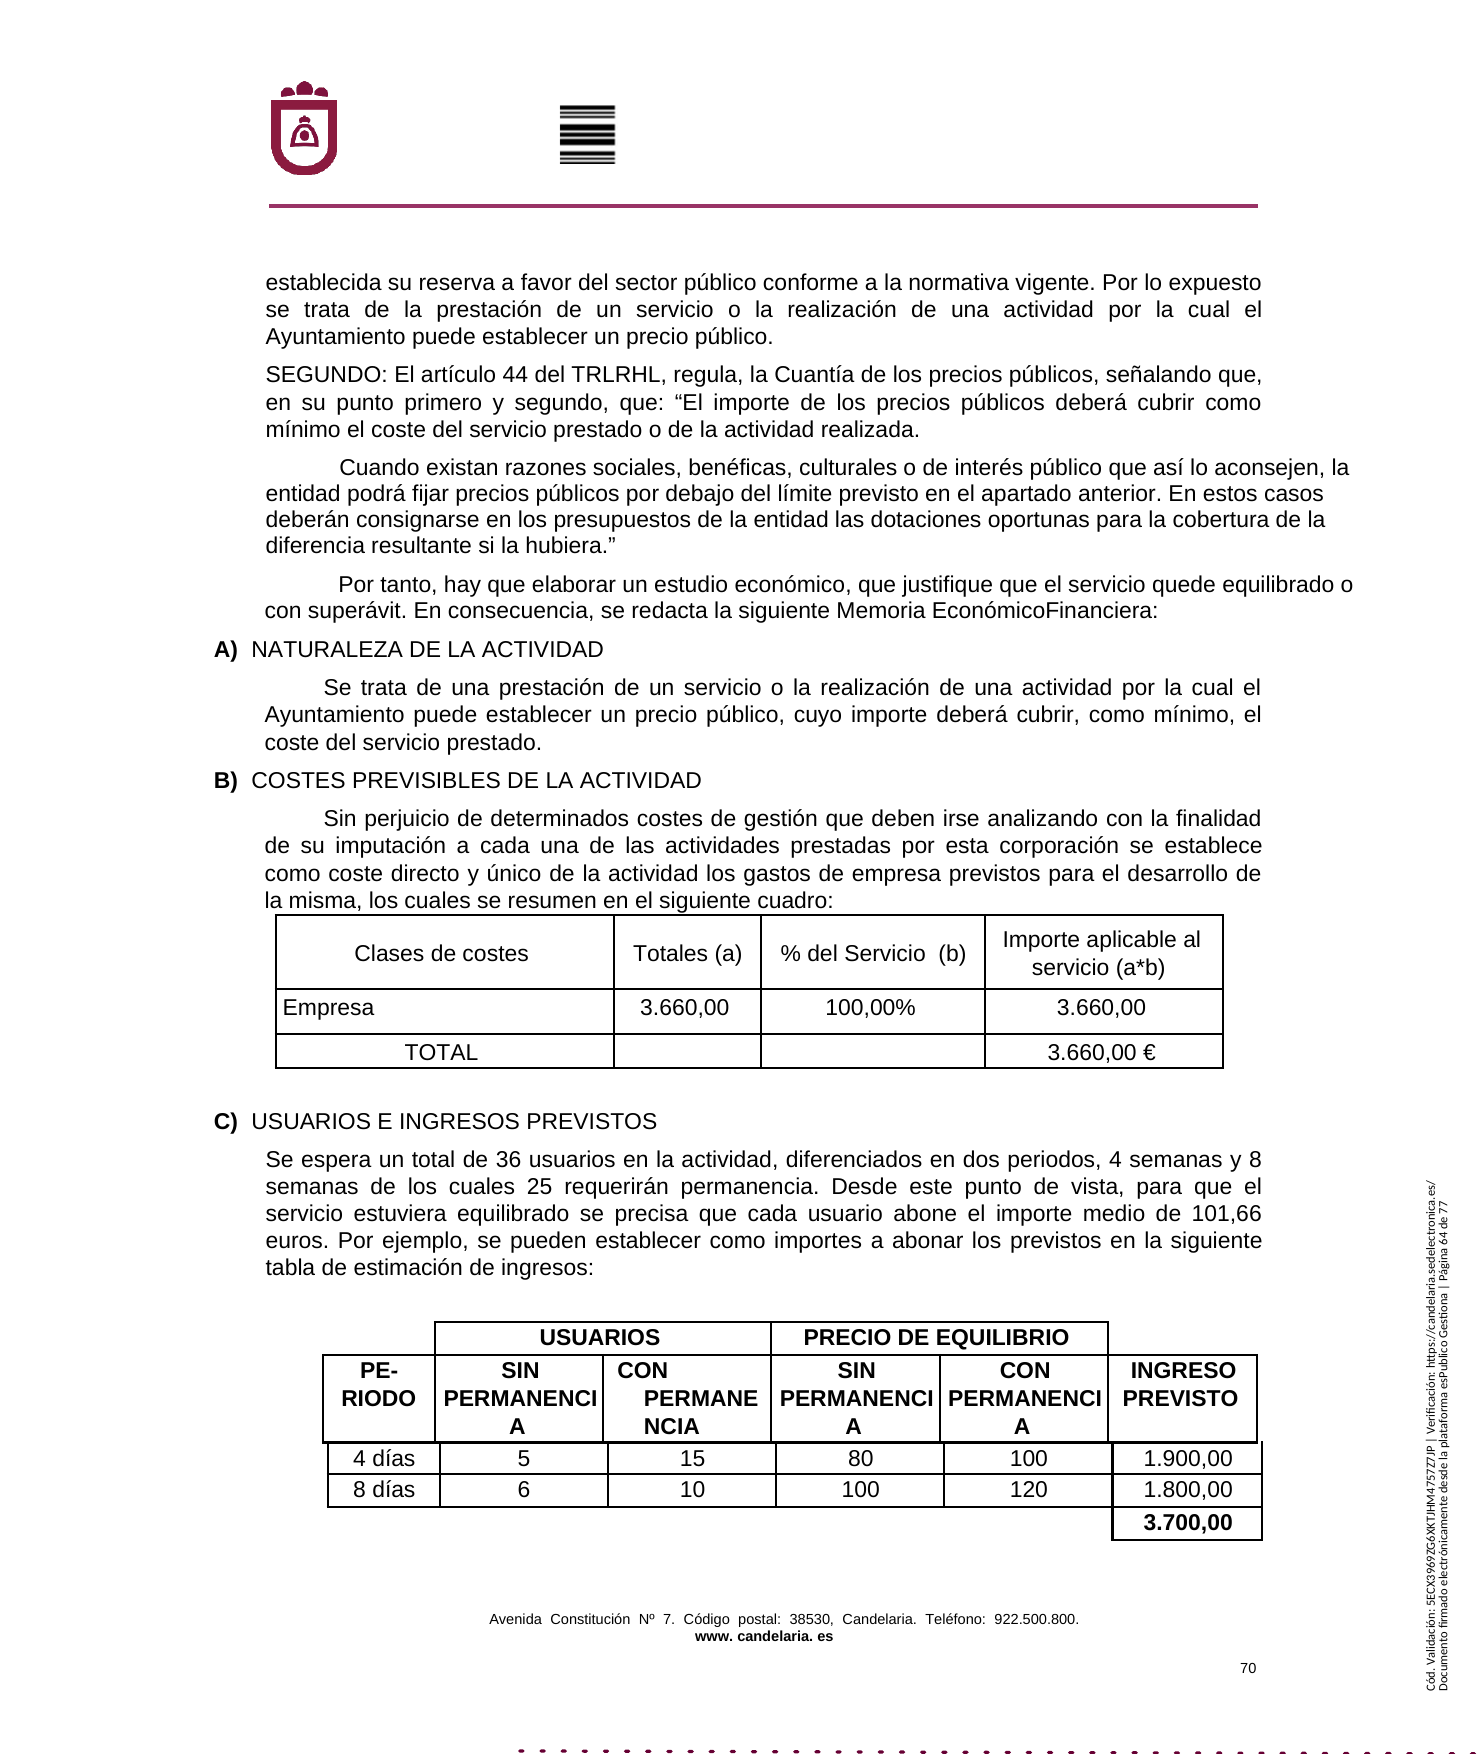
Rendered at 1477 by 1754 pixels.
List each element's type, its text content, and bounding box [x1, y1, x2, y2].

table_cell [323, 1473, 327, 1506]
table_cell [944, 1508, 1111, 1539]
table_header Totales (a) [615, 916, 760, 988]
list NATURALEZA DE LA ACTIVIDAD [214, 636, 1263, 662]
table_cell 3.700,00 [1114, 1508, 1261, 1539]
table_cell TOTAL [277, 1035, 613, 1067]
table_cell [323, 1506, 328, 1539]
table_header PRECIO DE EQUILIBRIO [772, 1323, 1107, 1354]
table_cell [608, 1508, 776, 1539]
table_cell 5 [441, 1444, 607, 1473]
table_header % del Servicio (b) [762, 916, 984, 988]
table_cell [440, 1508, 608, 1539]
table_cell 3.660,00 [615, 990, 760, 1033]
table_cell [615, 1035, 760, 1067]
table_header Clases de costes [277, 916, 613, 988]
table_cell 6 [441, 1475, 607, 1506]
text Cuando existan razones sociales, benéficas, culturales o de interés público que así lo aconsejen, la entidad podrá fijar precios públicos por debajo del límite previsto en el apartado anterior. En estos casos deberán consignarse en los presupuestos de la entidad las dotaciones oportunas para la cobertura de la diferencia resultante si la hubiera.” [265, 454, 1371, 559]
table_cell 1.900,00 [1114, 1441, 1261, 1473]
table_cell CON PERMANENCIA [941, 1356, 1107, 1441]
table_cell PE- RIODO [324, 1356, 434, 1441]
table_cell [323, 1444, 327, 1473]
table_cell SIN PERMANENCIA [772, 1356, 939, 1441]
table_cell INGRESO PREVISTO [1109, 1356, 1256, 1441]
table_header [323, 1321, 434, 1354]
table_cell 1.800,00 [1114, 1475, 1261, 1506]
table_cell 15 [609, 1444, 775, 1473]
table_cell Empresa [277, 990, 613, 1033]
table_cell 10 [609, 1475, 775, 1506]
table_cell [328, 1508, 439, 1539]
table_cell [1258, 1354, 1262, 1441]
list COSTES PREVISIBLES DE LA ACTIVIDAD [214, 767, 1263, 793]
table_cell [762, 1035, 984, 1067]
table_cell 100,00% [762, 990, 984, 1033]
table_cell 3.660,00 [986, 990, 1222, 1033]
text Por tanto, hay que elaborar un estudio económico, que justifique que el servicio quede equilibrado o con superávit. En consecuencia, se redacta la siguiente Memoria EconómicoFinanciera: [264, 571, 1371, 623]
table_cell 100 [945, 1444, 1111, 1473]
table_cell 80 [777, 1444, 943, 1473]
table_cell SIN PERMANENCIA [436, 1356, 602, 1441]
table_cell CON PERMANENCIA [604, 1356, 770, 1441]
text Sin perjuicio de determinados costes de gestión que deben irse analizando con la finalidad de su imputación a cada una de las actividades prestadas por esta corporación se establece como coste directo y único de la actividad los gastos de empresa previstos para el desarrollo de la misma, los cuales se resumen en el siguiente cuadro: [264, 805, 1263, 913]
table_cell 3.660,00 € [986, 1035, 1222, 1067]
table_cell 4 días [329, 1444, 439, 1473]
table_cell 120 [945, 1475, 1111, 1506]
text Se trata de una prestación de un servicio o la realización de una actividad por la cual el Ayuntamiento puede establecer un precio público, cuyo importe deberá cubrir, como mínimo, el coste del servicio prestado. [264, 674, 1263, 755]
table_header USUARIOS [436, 1323, 770, 1354]
table_cell 100 [777, 1475, 943, 1506]
list USUARIOS E INGRESOS PREVISTOS [214, 1108, 1263, 1134]
text SEGUNDO: El artículo 44 del TRLRHL, regula, la Cuantía de los precios públicos, señalando que, en su punto primero y segundo, que: “El importe de los precios públicos deberá cubrir como mínimo el coste del servicio prestado o de la actividad realizada. [265, 361, 1263, 442]
text establecida su reserva a favor del sector público conforme a la normativa vigente. Por lo expuesto se trata de la prestación de un servicio o la realización de una actividad por la cual el Ayuntamiento puede establecer un precio público. [265, 269, 1263, 349]
text Se espera un total de 36 usuarios en la actividad, diferenciados en dos periodos, 4 semanas y 8 semanas de los cuales 25 requerirán permanencia. Desde este punto de vista, para que el servicio estuviera equilibrado se precisa que cada usuario abone el importe medio de 101,66 euros. Por ejemplo, se pueden establecer como importes a abonar los previstos en la siguiente tabla de estimación de ingresos: [265, 1146, 1263, 1281]
table_header [1109, 1321, 1257, 1354]
table_cell [776, 1508, 944, 1539]
table_header Importe aplicable al servicio (a*b) [986, 916, 1222, 988]
table_header [1257, 1321, 1262, 1354]
table_cell 8 días [329, 1475, 439, 1506]
